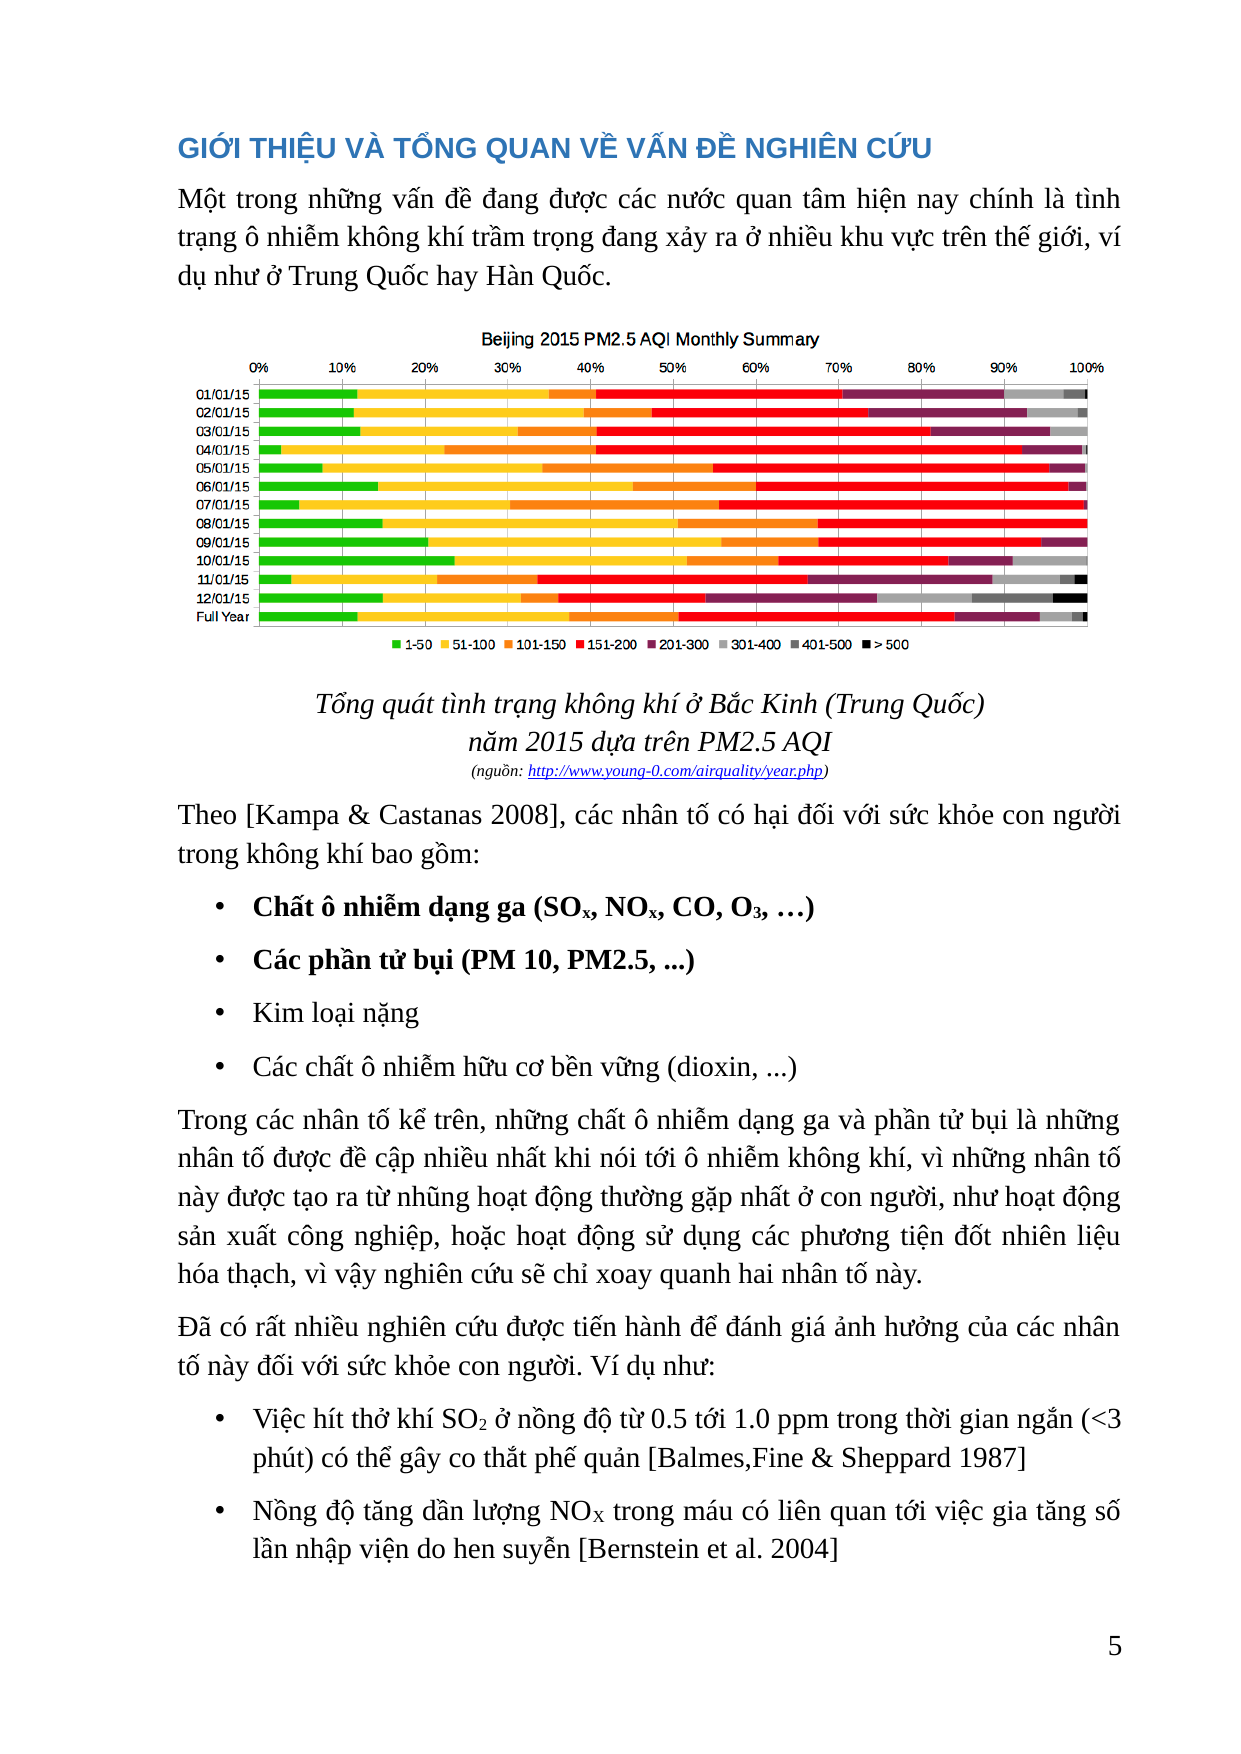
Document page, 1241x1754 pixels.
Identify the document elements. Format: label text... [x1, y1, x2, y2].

text Tổng quát tình trạng không khí ở Bắc Kinh (Trung Quốc) năm 2015 dựa trên PM2.5 AQI (nguồn: http://www.young-0.com/airquality/year.php) [177, 662, 1122, 780]
subtitle GIỚI THIỆU VÀ TỔNG QUAN VỀ VẤN ĐỀ NGHIÊN CỨU [177, 131, 1122, 164]
list Nồng độ tăng dần lượng NOX trong máu có liên quan tới việc gia tăng số lần nhập viện do hen suyễn [Bernstein et al. 2004] [215, 1493, 1122, 1565]
list Kim loại nặng [215, 996, 1122, 1029]
text Trong các nhân tố kể trên, những chất ô nhiễm dạng ga và phần tử bụi là những nhân tố được đề cập nhiều nhất khi nói tới ô nhiễm không khí, vì những nhân tố này được tạo ra từ nhũng hoạt động thường gặp nhất ở con người, như hoạt động sản xuất công nghiệp, hoặc hoạt động sử dụng các phương tiện đốt nhiên liệu hóa thạch, vì vậy nghiên cứu sẽ chỉ xoay quanh hai nhân tố này. [177, 1102, 1122, 1290]
list Các phần tử bụi (PM 10, PM2.5, ...) [215, 942, 1122, 976]
text Theo [Kampa & Castanas 2008], các nhân tố có hại đối với sức khỏe con người trong không khí bao gồm: [177, 797, 1122, 869]
text Một trong những vấn đề đang được các nước quan tâm hiện nay chính là tình trạng ô nhiễm không khí trầm trọng đang xảy ra ở nhiều khu vực trên thế giới, ví dụ như ở Trung Quốc hay Hàn Quốc. [177, 181, 1122, 292]
list Chất ô nhiễm dạng ga (SOx, NOx, CO, O3, …) [215, 889, 1122, 923]
list Việc hít thở khí SO2 ở nồng độ từ 0.5 tới 1.0 ppm trong thời gian ngắn (<3 phút) có thể gây co thắt phế quản [Balmes,Fine & Sheppard 1987] [215, 1401, 1122, 1473]
list Các chất ô nhiễm hữu cơ bền vững (dioxin, ...) [215, 1049, 1122, 1082]
text Đã có rất nhiều nghiên cứu được tiến hành để đánh giá ảnh hưởng của các nhân tố này đối với sức khỏe con người. Ví dụ như: [177, 1309, 1122, 1381]
picture [177, 311, 1123, 662]
